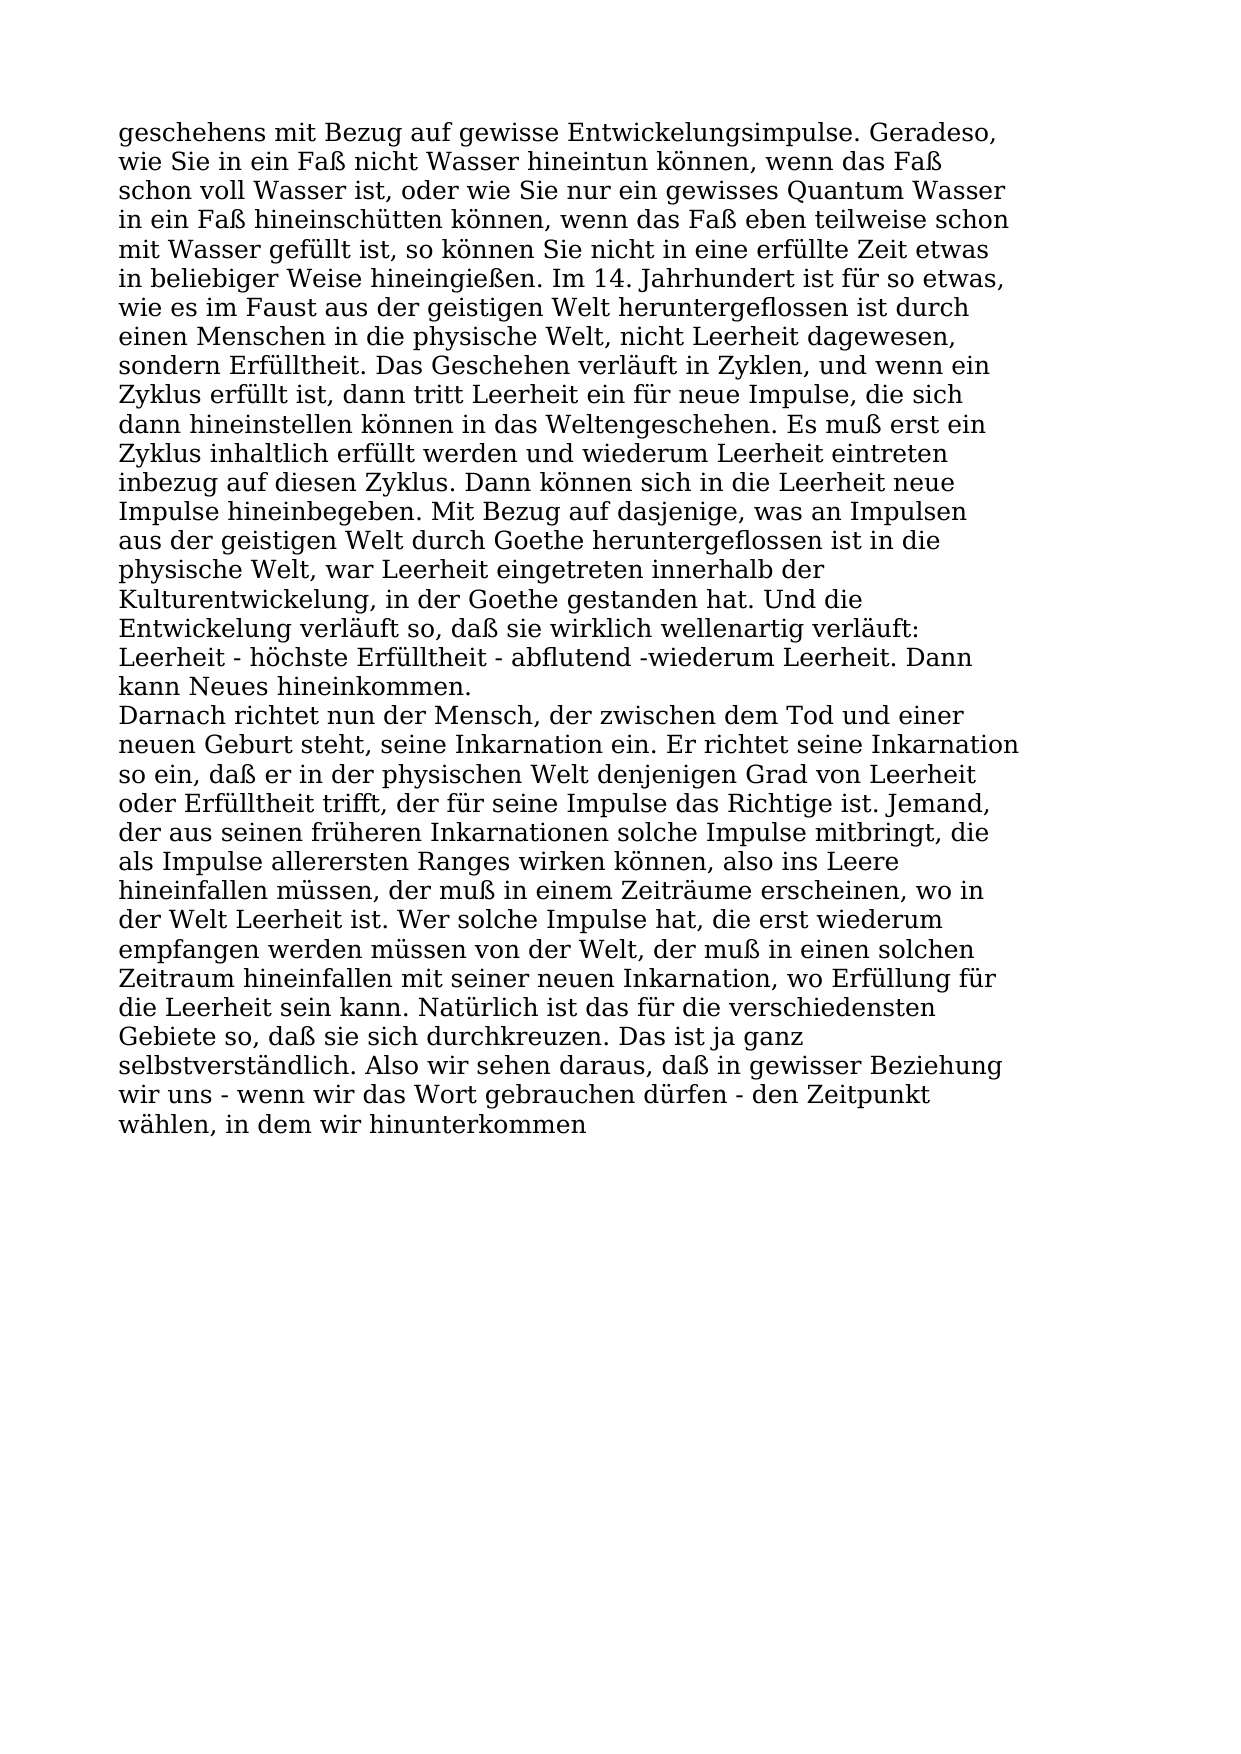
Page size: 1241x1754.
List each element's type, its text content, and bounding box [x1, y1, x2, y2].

text Leerheit - höchste Erfülltheit - abflutend -wiederum Leerheit. Dann [118, 643, 1122, 672]
text kann Neues hineinkommen. [118, 672, 1122, 701]
text Zeitraum hineinfallen mit seiner neuen Inkarnation, wo Erfüllung für [118, 964, 1122, 993]
text sondern Erfülltheit. Das Geschehen verläuft in Zyklen, und wenn ein [118, 351, 1122, 381]
text dann hineinstellen können in das Weltengeschehen. Es muß erst ein [118, 410, 1122, 439]
text in ein Faß hineinschütten können, wenn das Faß eben teilweise schon [118, 206, 1122, 235]
text wie es im Faust aus der geistigen Welt heruntergeflossen ist durch [118, 293, 1122, 322]
text als Impulse allerersten Ranges wirken können, also ins Leere [118, 847, 1122, 876]
text Gebiete so, daß sie sich durchkreuzen. Das ist ja ganz [118, 1022, 1122, 1051]
text der Welt Leerheit ist. Wer solche Impulse hat, die erst wiederum [118, 906, 1122, 935]
text hineinfallen müssen, der muß in einem Zeiträume erscheinen, wo in [118, 876, 1122, 906]
text Impulse hineinbegeben. Mit Bezug auf dasjenige, was an Impulsen [118, 497, 1122, 526]
text einen Menschen in die physische Welt, nicht Leerheit dagewesen, [118, 322, 1122, 351]
text Zyklus inhaltlich erfüllt werden und wiederum Leerheit eintreten [118, 439, 1122, 468]
text neuen Geburt steht, seine Inkarnation ein. Er richtet seine Inkarnation [118, 731, 1122, 760]
text Kulturentwickelung, in der Goethe gestanden hat. Und die [118, 585, 1122, 614]
text in beliebiger Weise hineingießen. Im 14. Jahrhundert ist für so etwas, [118, 264, 1122, 293]
text physische Welt, war Leerheit eingetreten innerhalb der [118, 556, 1122, 585]
text wie Sie in ein Faß nicht Wasser hineintun können, wenn das Faß [118, 147, 1122, 176]
text die Leerheit sein kann. Natürlich ist das für die verschiedensten [118, 993, 1122, 1022]
text wählen, in dem wir hinunterkommen [118, 1110, 1122, 1139]
text Entwickelung verläuft so, daß sie wirklich wellenartig verläuft: [118, 614, 1122, 643]
text der aus seinen früheren Inkarnationen solche Impulse mitbringt, die [118, 818, 1122, 847]
text oder Erfülltheit trifft, der für seine Impulse das Richtige ist. Jemand, [118, 789, 1122, 818]
text empfangen werden müssen von der Welt, der muß in einen solchen [118, 935, 1122, 964]
text schon voll Wasser ist, oder wie Sie nur ein gewisses Quantum Wasser [118, 176, 1122, 206]
text aus der geistigen Welt durch Goethe heruntergeflossen ist in die [118, 526, 1122, 556]
text Darnach richtet nun der Mensch, der zwischen dem Tod und einer [118, 701, 1122, 731]
text wir uns - wenn wir das Wort gebrauchen dürfen - den Zeitpunkt [118, 1081, 1122, 1110]
text inbezug auf diesen Zyklus. Dann können sich in die Leerheit neue [118, 468, 1122, 497]
text geschehens mit Bezug auf gewisse Entwickelungsimpulse. Geradeso, [118, 118, 1122, 147]
text Zyklus erfüllt ist, dann tritt Leerheit ein für neue Impulse, die sich [118, 381, 1122, 410]
text so ein, daß er in der physischen Welt denjenigen Grad von Leerheit [118, 760, 1122, 789]
text mit Wasser gefüllt ist, so können Sie nicht in eine erfüllte Zeit etwas [118, 235, 1122, 264]
text selbstverständlich. Also wir sehen daraus, daß in gewisser Beziehung [118, 1051, 1122, 1081]
